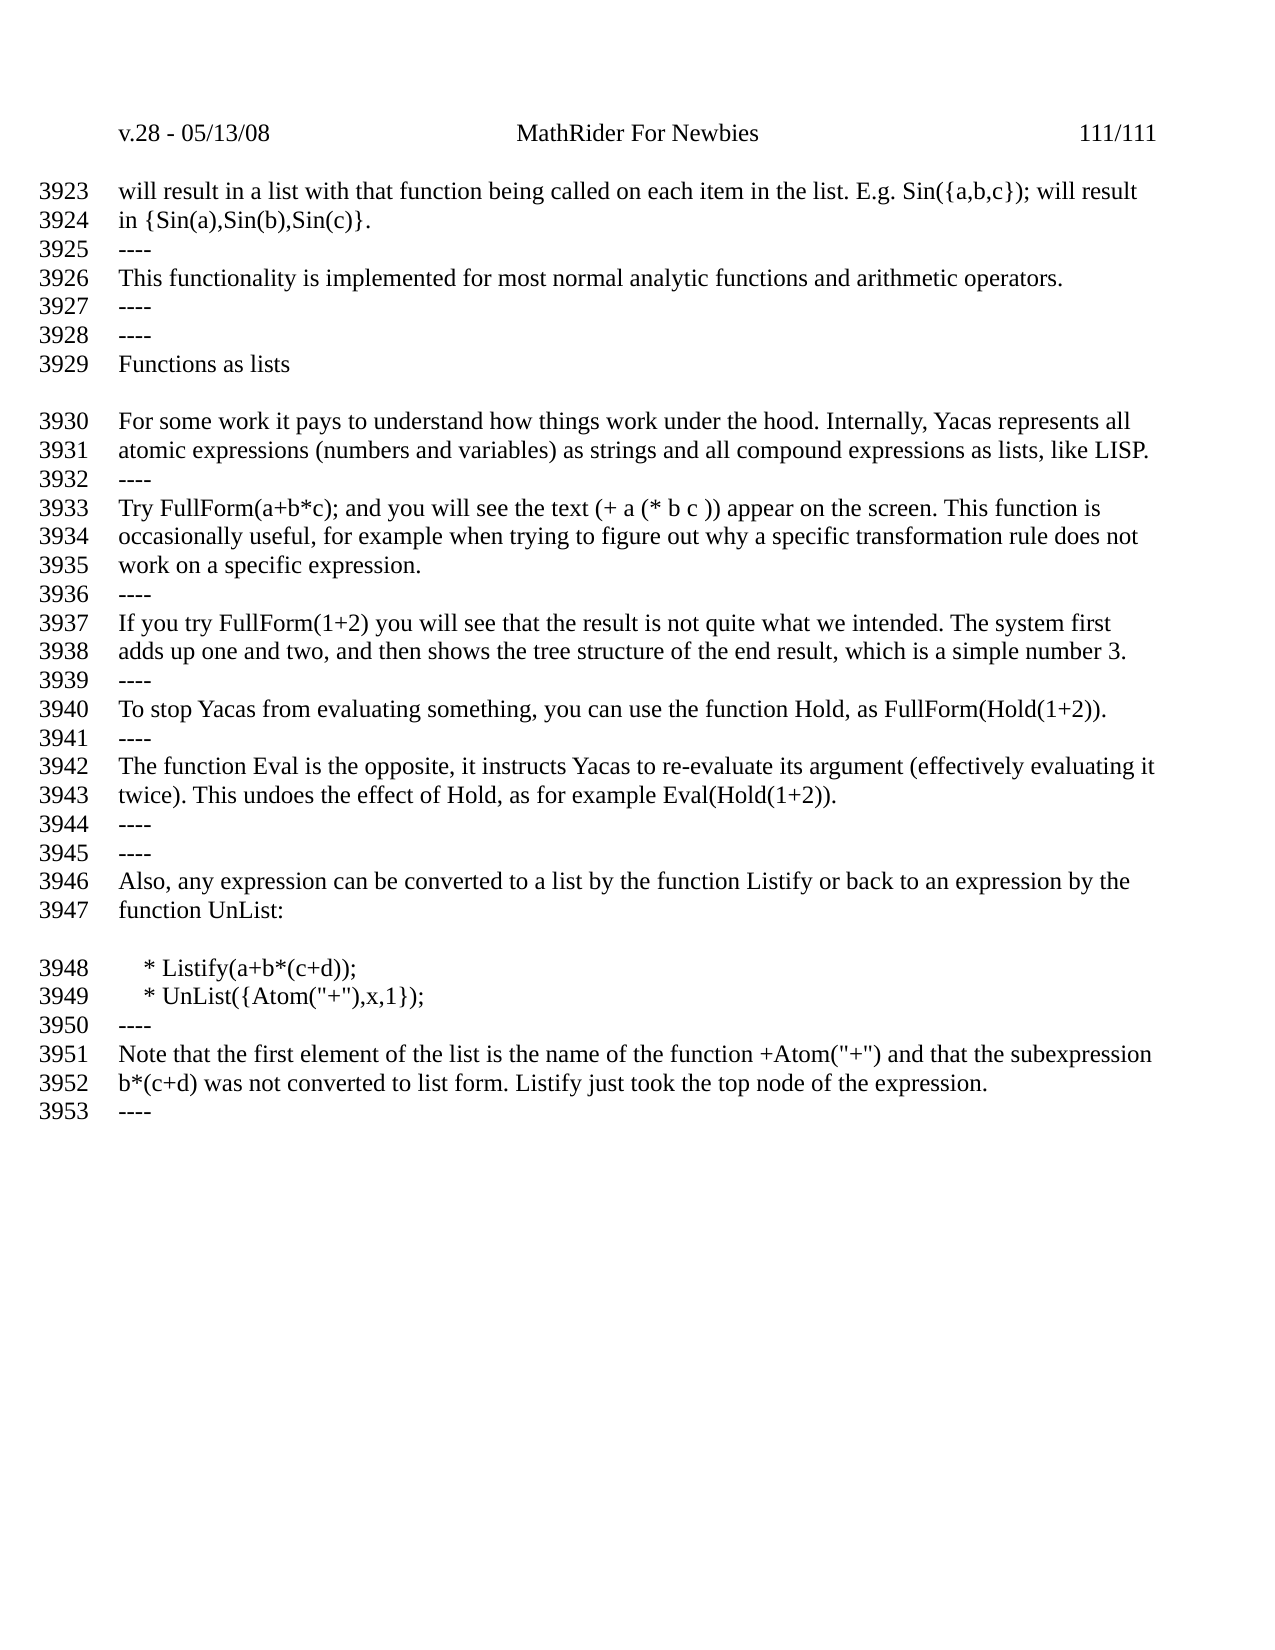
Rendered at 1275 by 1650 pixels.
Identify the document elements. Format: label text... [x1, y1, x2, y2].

text Try FullForm(a+b*c); and you will see the text (+ a (* b c )) appear on the screen. This function is occasionally useful, for example when trying to figure out why a specific transformation rule does not work on a specific expression. [118, 493, 1157, 579]
text ---- [118, 291, 1157, 320]
text * UnList({Atom("+"),x,1}); [118, 981, 1157, 1010]
text ---- [118, 1010, 1157, 1039]
text Also, any expression can be converted to a list by the function Listify or back to an expression by the function UnList: [118, 866, 1157, 924]
text * Listify(a+b*(c+d)); [118, 953, 1157, 981]
text Note that the first element of the list is the name of the function +Atom("+") and that the subexpression b*(c+d) was not converted to list form. Listify just took the top node of the expression. [118, 1039, 1157, 1096]
text ---- [118, 838, 1157, 866]
text This functionality is implemented for most normal analytic functions and arithmetic operators. [118, 263, 1157, 291]
text ---- [118, 809, 1157, 838]
text ---- [118, 320, 1157, 349]
text Functions as lists [118, 349, 1157, 378]
text The function Eval is the opposite, it instructs Yacas to re-evaluate its argument (effectively evaluating it twice). This undoes the effect of Hold, as for example Eval(Hold(1+2)). [118, 751, 1157, 809]
text To stop Yacas from evaluating something, you can use the function Hold, as FullForm(Hold(1+2)). [118, 694, 1157, 723]
text ---- [118, 234, 1157, 263]
text ---- [118, 665, 1157, 694]
text ---- [118, 464, 1157, 493]
text ---- [118, 579, 1157, 608]
text ---- [118, 1096, 1157, 1125]
text For some work it pays to understand how things work under the hood. Internally, Yacas represents all atomic expressions (numbers and variables) as strings and all compound expressions as lists, like LISP. [118, 406, 1157, 464]
text will result in a list with that function being called on each item in the list. E.g. Sin({a,b,c}); will result in {Sin(a),Sin(b),Sin(c)}. [118, 176, 1157, 234]
text If you try FullForm(1+2) you will see that the result is not quite what we intended. The system first adds up one and two, and then shows the tree structure of the end result, which is a simple number 3. [118, 608, 1157, 665]
text ---- [118, 723, 1157, 751]
